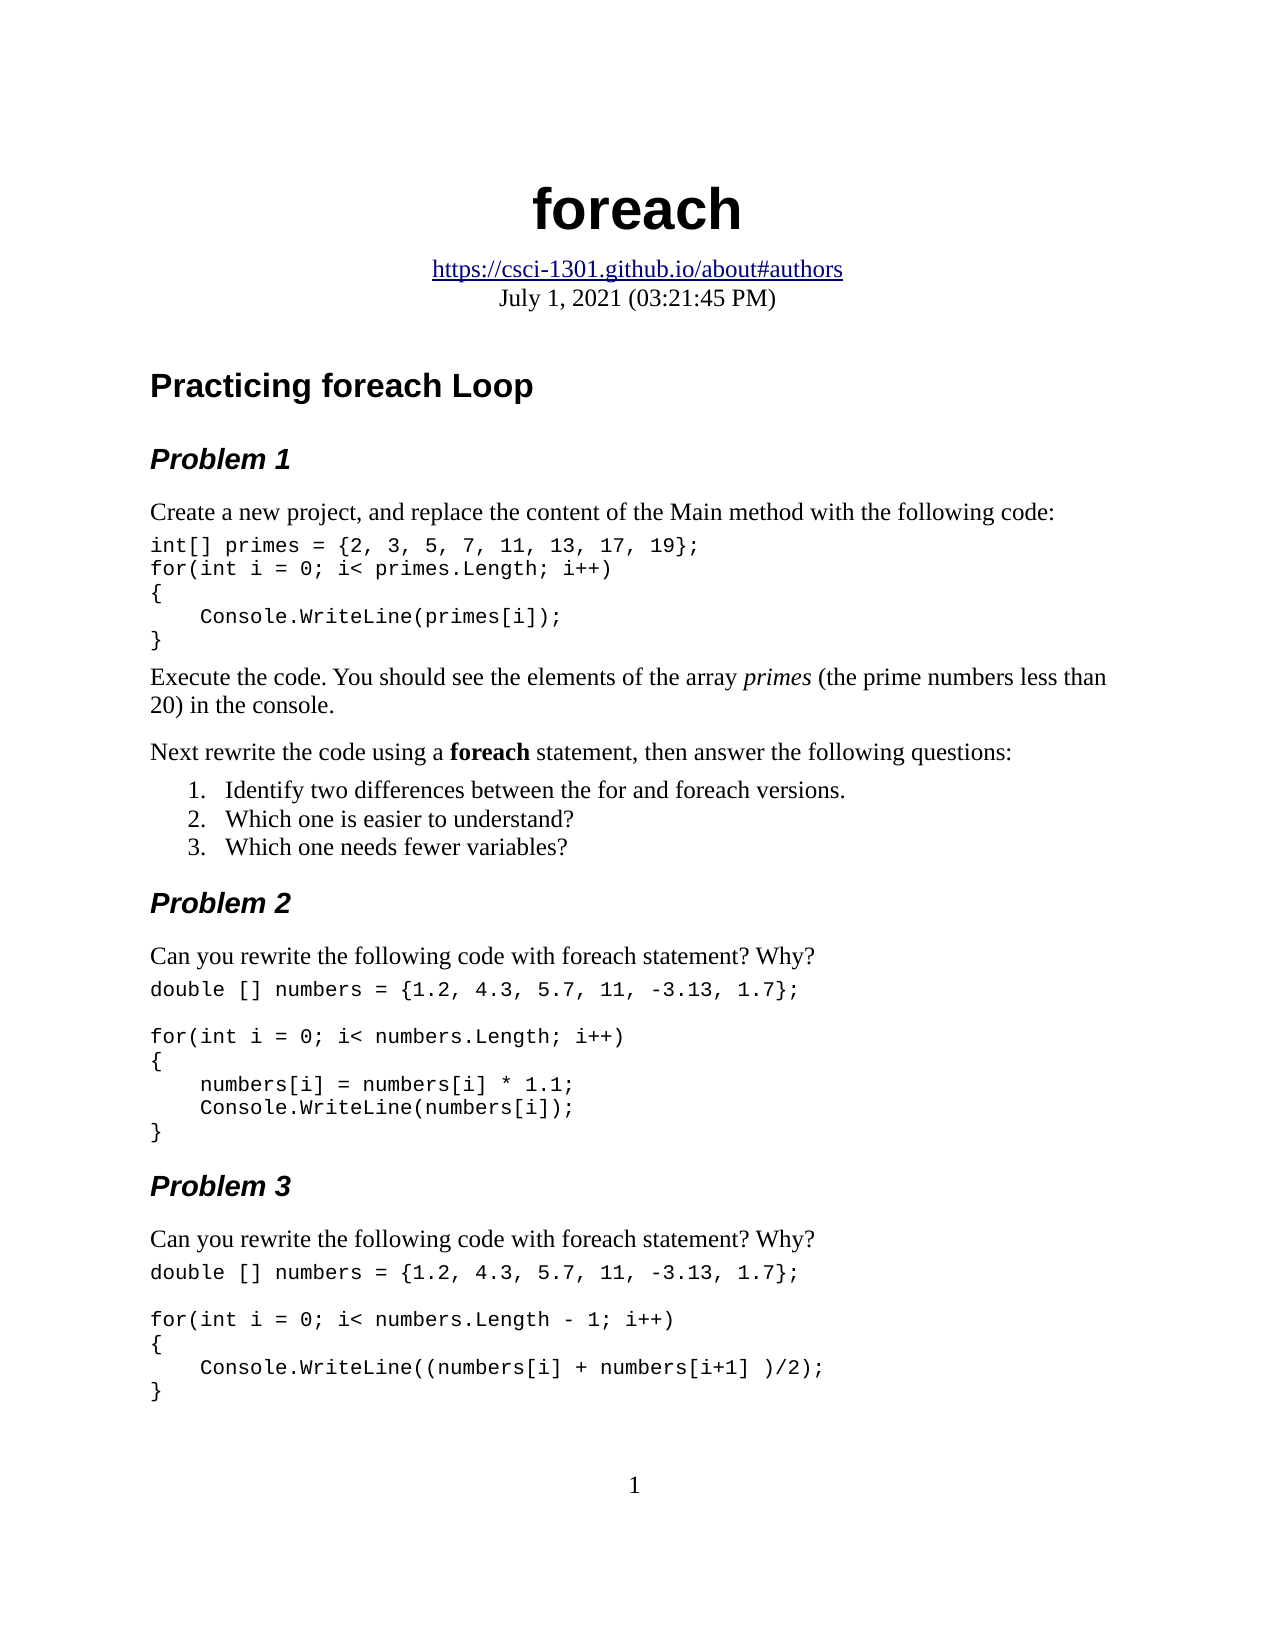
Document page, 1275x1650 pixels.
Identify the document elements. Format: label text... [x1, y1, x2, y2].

text numbers[i] = numbers[i] * 1.1; [150, 1073, 1125, 1097]
subtitle Problem 2 [150, 886, 1125, 920]
text https://csci-1301.github.io/about#authors [150, 254, 1125, 283]
text double [] numbers = {1.2, 4.3, 5.7, 11, -3.13, 1.7}; [150, 979, 1125, 1003]
text int[] primes = {2, 3, 5, 7, 11, 13, 17, 19}; [150, 535, 1125, 558]
text { [150, 1050, 1125, 1073]
text Console.WriteLine(numbers[i]); [150, 1097, 1125, 1121]
text Can you rewrite the following code with foreach statement? Why? [150, 1224, 1125, 1253]
list Which one is easier to understand? [187, 804, 1125, 832]
list Which one needs fewer variables? [187, 832, 1125, 861]
text { [150, 582, 1125, 606]
text for(int i = 0; i< numbers.Length; i++) [150, 1026, 1125, 1050]
text { [150, 1333, 1125, 1357]
text Console.WriteLine((numbers[i] + numbers[i+1] )/2); [150, 1357, 1125, 1380]
text double [] numbers = {1.2, 4.3, 5.7, 11, -3.13, 1.7}; [150, 1262, 1125, 1286]
subtitle Practicing foreach Loop [150, 366, 1125, 404]
text Next rewrite the code using a foreach statement, then answer the following questions: [150, 737, 1125, 766]
text Execute the code. You should see the elements of the array primes (the prime numbers less than 20) in the console. [150, 662, 1125, 719]
text Can you rewrite the following code with foreach statement? Why? [150, 941, 1125, 970]
text } [150, 1380, 1125, 1404]
text } [150, 1121, 1125, 1144]
text for(int i = 0; i< numbers.Length - 1; i++) [150, 1309, 1125, 1333]
text } [150, 629, 1125, 653]
text for(int i = 0; i< primes.Length; i++) [150, 558, 1125, 582]
list Identify two differences between the for and foreach versions. [187, 775, 1125, 804]
text Console.WriteLine(primes[i]); [150, 606, 1125, 629]
text Create a new project, and replace the content of the Main method with the following code: [150, 497, 1125, 526]
subtitle Problem 1 [150, 442, 1125, 476]
title foreach [150, 175, 1125, 242]
text July 1, 2021 (03:21:45 PM) [150, 283, 1125, 312]
subtitle Problem 3 [150, 1169, 1125, 1203]
